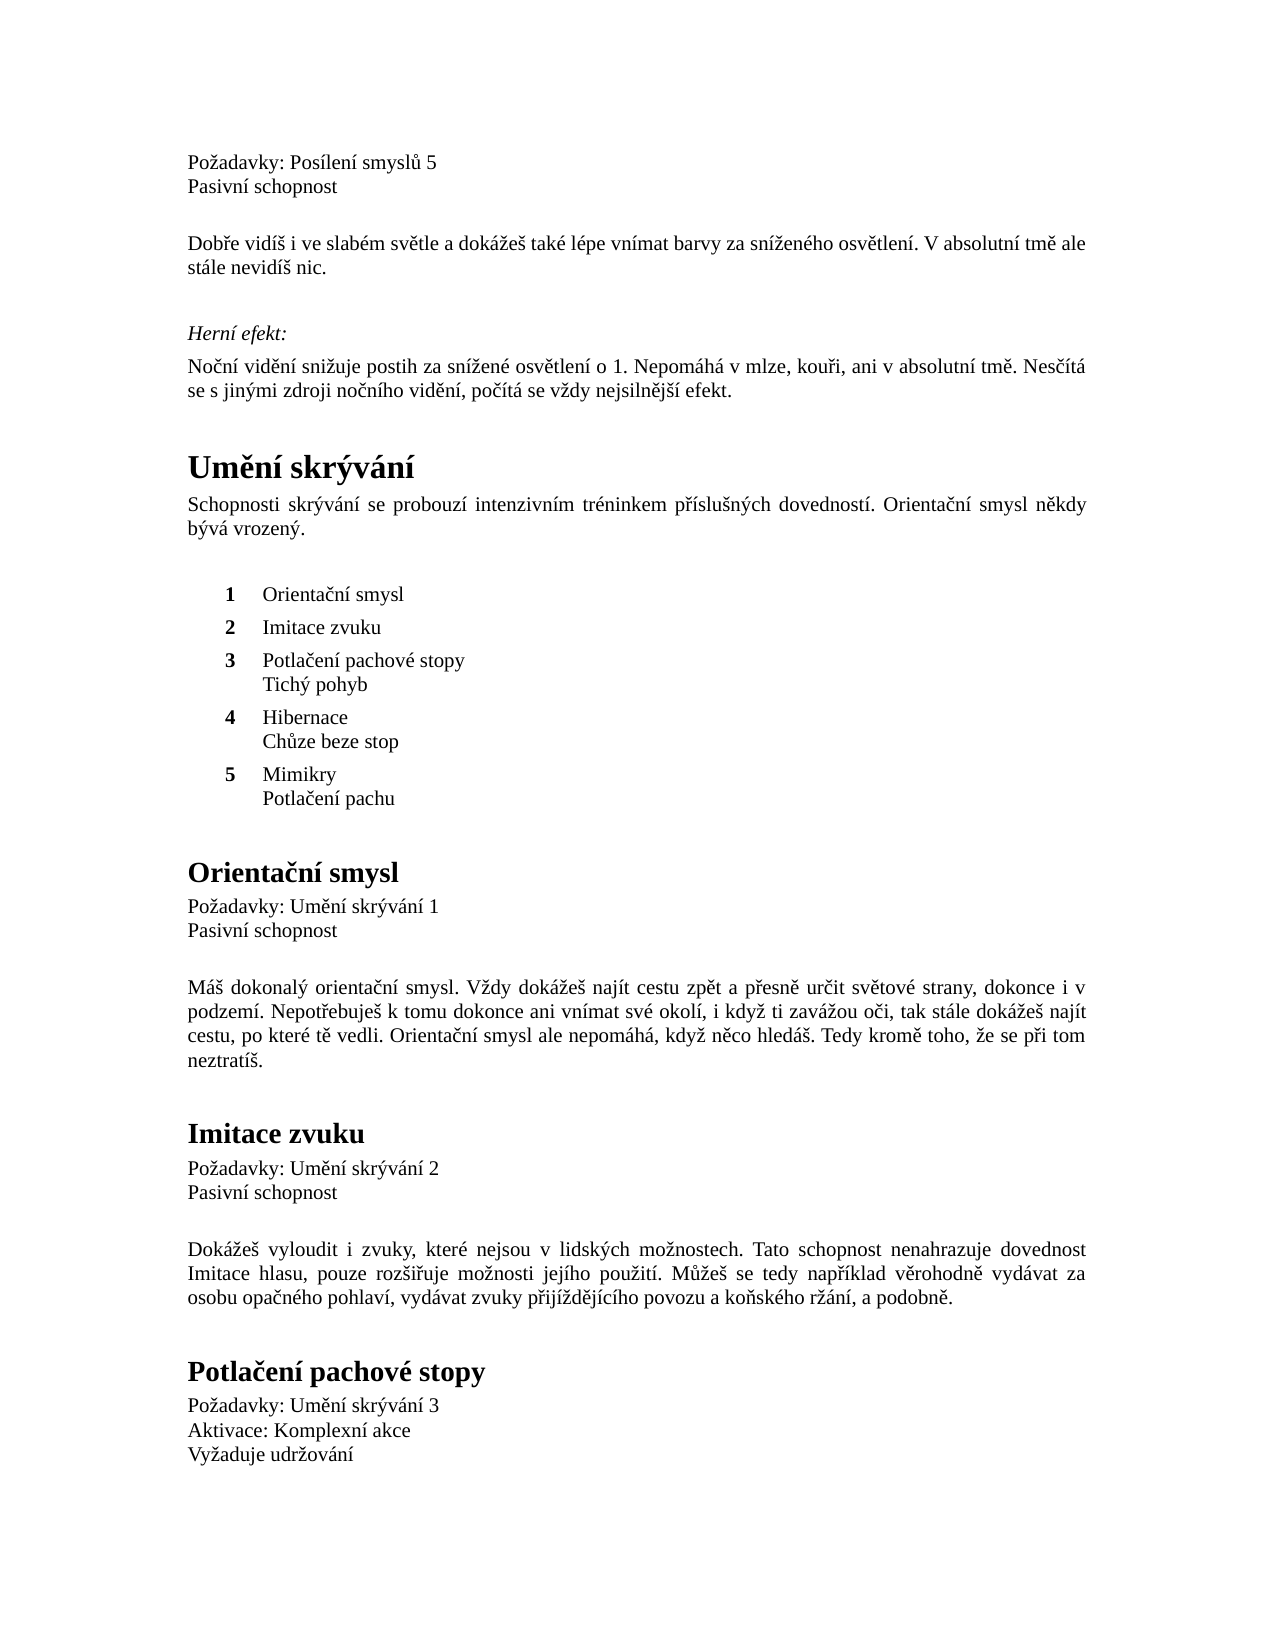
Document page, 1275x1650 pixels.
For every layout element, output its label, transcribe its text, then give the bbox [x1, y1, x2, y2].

list Mimikry Potlačení pachu [225, 762, 1087, 810]
text Noční vidění snižuje postih za snížené osvětlení o 1. Nepomáhá v mlze, kouři, ani v absolutní tmě. Nesčítá se s jinými zdroji nočního vidění, počítá se vždy nejsilnější efekt. [187, 354, 1087, 402]
text Dobře vidíš i ve slabém světle a dokážeš také lépe vnímat barvy za sníženého osvětlení. V absolutní tmě ale stále nevidíš nic. [187, 231, 1087, 279]
list Hibernace Chůze beze stop [225, 705, 1087, 753]
text Herní efekt: [187, 321, 1087, 345]
subtitle Imitace zvuku [187, 1116, 1087, 1150]
text Požadavky: Umění skrývání 1 Pasivní schopnost [187, 894, 1087, 966]
list Imitace zvuku [225, 614, 1087, 639]
list Orientační smysl [225, 582, 1087, 606]
subtitle Orientační smysl [187, 855, 1087, 888]
text Máš dokonalý orientační smysl. Vždy dokážeš najít cestu zpět a přesně určit světové strany, dokonce i v podzemí. Nepotřebuješ k tomu dokonce ani vnímat své okolí, i když ti zavážou oči, tak stále dokážeš najít cestu, po které tě vedli. Orientační smysl ale nepomáhá, když něco hledáš. Tedy kromě toho, že se při tom neztratíš. [187, 975, 1087, 1072]
text Požadavky: Umění skrývání 2 Pasivní schopnost [187, 1156, 1087, 1228]
subtitle Umění skrývání [187, 447, 1087, 486]
list Potlačení pachové stopy Tichý pohyb [225, 648, 1087, 696]
text Požadavky: Posílení smyslů 5 Pasivní schopnost [187, 150, 1087, 222]
text Požadavky: Umění skrývání 3 Aktivace: Komplexní akce Vyžaduje udržování [187, 1393, 1087, 1490]
text Schopnosti skrývání se probouzí intenzivním tréninkem příslušných dovedností. Orientační smysl někdy bývá vrozený. [187, 491, 1087, 539]
subtitle Potlačení pachové stopy [187, 1354, 1087, 1387]
text Dokážeš vyloudit i zvuky, které nejsou v lidských možnostech. Tato schopnost nenahrazuje dovednost Imitace hlasu, pouze rozšiřuje možnosti jejího použití. Můžeš se tedy například věrohodně vydávat za osobu opačného pohlaví, vydávat zvuky přijíždějícího povozu a koňského ržání, a podobně. [187, 1237, 1087, 1309]
